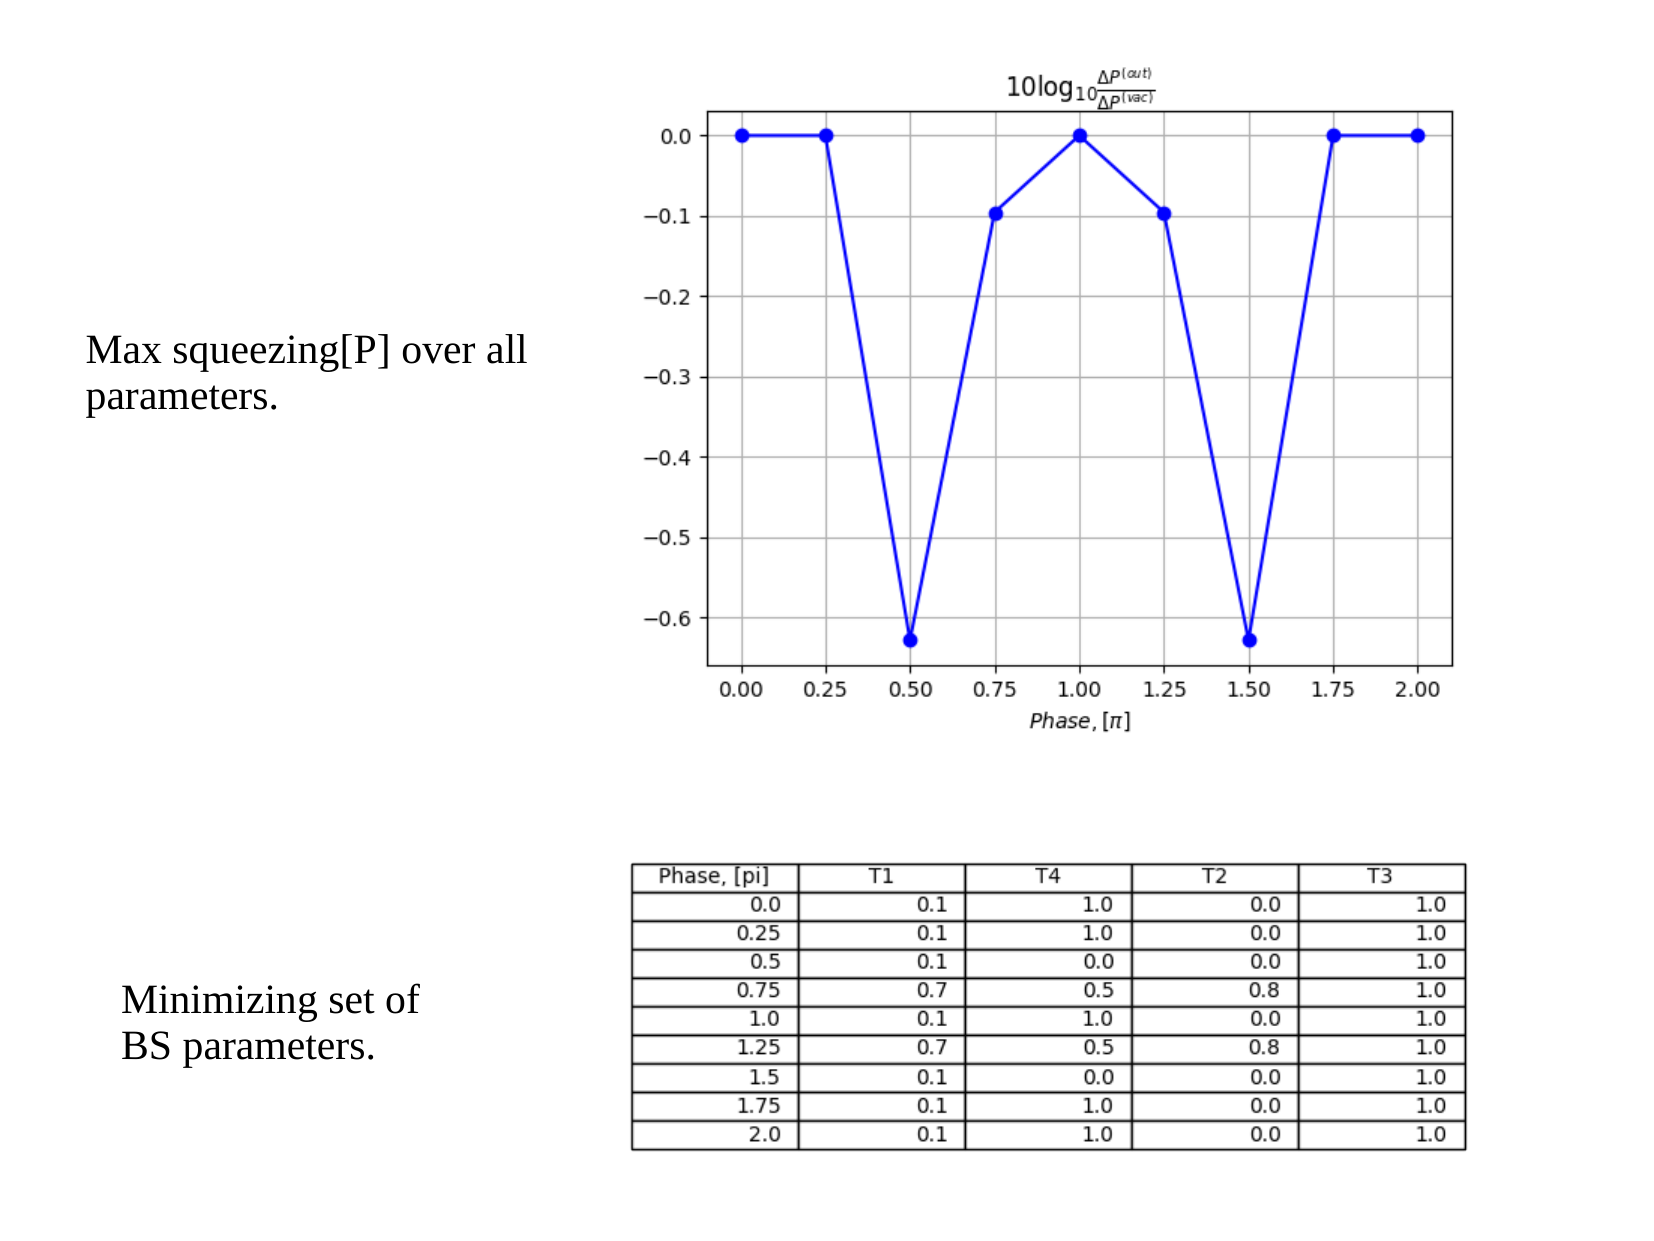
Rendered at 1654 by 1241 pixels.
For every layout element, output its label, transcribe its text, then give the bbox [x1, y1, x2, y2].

text_box Minimizing set of BS parameters. [106, 968, 497, 1087]
text_box Max squeezing[P] over all parameters. [70, 318, 556, 438]
picture [531, 24, 1548, 1241]
